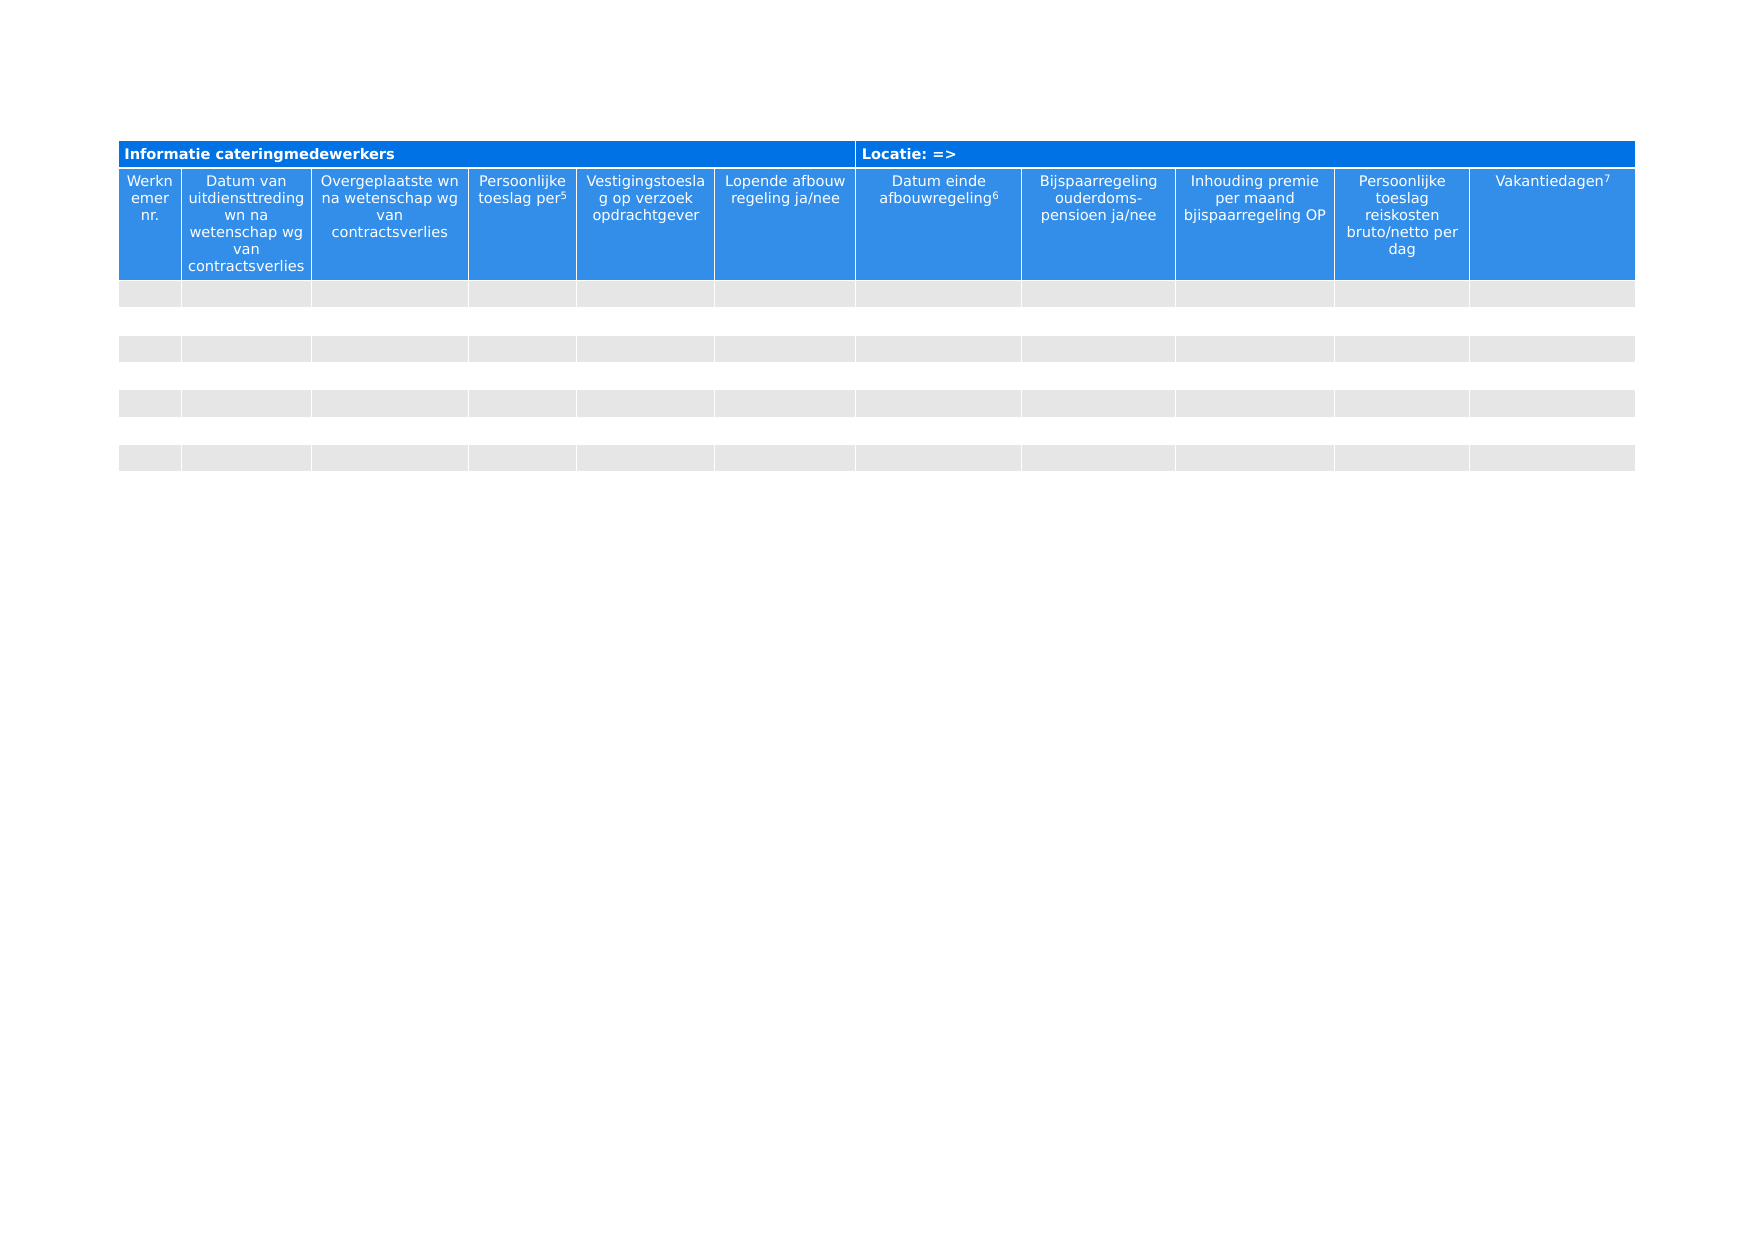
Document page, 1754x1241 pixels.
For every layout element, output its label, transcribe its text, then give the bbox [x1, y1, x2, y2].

table_cell [1022, 336, 1175, 362]
table_cell [715, 418, 855, 444]
table_cell [715, 336, 855, 362]
table_cell [1335, 281, 1469, 307]
table_cell [312, 336, 468, 362]
table_cell [312, 390, 468, 417]
table_cell [312, 418, 468, 444]
table_cell [1470, 418, 1635, 444]
table_cell [1176, 418, 1334, 444]
table_cell Datum van uitdiensttreding wn na wetenschap wg van contractsverlies [182, 169, 311, 280]
table_header Informatie cateringmedewerkers [119, 141, 855, 167]
table_cell [715, 363, 855, 389]
table_cell [577, 363, 714, 389]
table_cell [182, 390, 311, 417]
table_cell [1022, 445, 1175, 471]
table_cell Datum einde afbouwregeling6 [856, 169, 1021, 280]
table_cell [1470, 308, 1635, 334]
table_cell [1470, 473, 1635, 499]
table_cell [856, 390, 1021, 417]
table_cell [119, 445, 181, 471]
table_cell [469, 363, 576, 389]
table_cell [856, 445, 1021, 471]
table_cell Vakantiedagen7 [1470, 169, 1635, 280]
table_cell [577, 418, 714, 444]
table_cell [312, 473, 468, 499]
table_cell [119, 418, 181, 444]
table_cell Persoonlijke toeslag reiskosten bruto/netto per dag [1335, 169, 1469, 280]
table_cell [856, 363, 1021, 389]
table_cell [1176, 308, 1334, 334]
table_cell [182, 363, 311, 389]
table_cell [469, 473, 576, 499]
table_cell [1176, 336, 1334, 362]
table_cell [1022, 308, 1175, 334]
table_cell [119, 473, 181, 499]
table_cell [182, 418, 311, 444]
table_cell [577, 336, 714, 362]
table_cell [577, 390, 714, 417]
table_cell [469, 281, 576, 307]
table_cell [119, 363, 181, 389]
table_cell [469, 418, 576, 444]
table_cell [469, 336, 576, 362]
table_cell [577, 308, 714, 334]
table_cell [1335, 418, 1469, 444]
table_cell [312, 281, 468, 307]
table_cell [1176, 473, 1334, 499]
table_cell [577, 281, 714, 307]
table_cell [1335, 336, 1469, 362]
table_cell [715, 281, 855, 307]
table_cell [1022, 390, 1175, 417]
table_cell [1470, 281, 1635, 307]
table_cell [715, 390, 855, 417]
table_cell [1022, 281, 1175, 307]
table_cell [469, 390, 576, 417]
table_cell [312, 363, 468, 389]
table_cell [577, 473, 714, 499]
table_cell [856, 336, 1021, 362]
table_cell Bijspaarregeling ouderdoms- pensioen ja/nee [1022, 169, 1175, 280]
table_cell [119, 308, 181, 334]
table_cell [469, 445, 576, 471]
table_cell [577, 445, 714, 471]
table_cell [119, 281, 181, 307]
table_cell [715, 473, 855, 499]
table_cell [1176, 390, 1334, 417]
table_cell [1335, 445, 1469, 471]
table_cell [1335, 390, 1469, 417]
table_cell [119, 336, 181, 362]
table_cell [1022, 418, 1175, 444]
table_cell [1470, 363, 1635, 389]
table_cell [1335, 473, 1469, 499]
table_cell [1335, 363, 1469, 389]
table_cell [182, 445, 311, 471]
table_cell [856, 473, 1021, 499]
table_cell Overgeplaatste wn na wetenschap wg van contractsverlies [312, 169, 468, 280]
table_cell [119, 390, 181, 417]
table_cell [856, 418, 1021, 444]
table_header Locatie: => [856, 141, 1635, 167]
table_cell [182, 336, 311, 362]
table_cell [312, 445, 468, 471]
table_cell [182, 473, 311, 499]
table_cell [1470, 390, 1635, 417]
table_cell [856, 308, 1021, 334]
table_cell Persoonlijke toeslag per5 [469, 169, 576, 280]
table_cell [1470, 336, 1635, 362]
table_cell [1470, 445, 1635, 471]
table_cell [1022, 473, 1175, 499]
table_cell [715, 308, 855, 334]
table_cell [715, 445, 855, 471]
table_cell [1176, 445, 1334, 471]
table_cell [182, 308, 311, 334]
table_cell [1176, 363, 1334, 389]
table_cell [856, 281, 1021, 307]
table_cell Vestigingstoeslag op verzoek opdrachtgever [577, 169, 714, 280]
table_cell [1335, 308, 1469, 334]
table_cell [312, 308, 468, 334]
table_cell [469, 308, 576, 334]
table_cell Werknemer nr. [119, 169, 181, 280]
table_cell Lopende afbouw regeling ja/nee [715, 169, 855, 280]
table_cell [1022, 363, 1175, 389]
table_cell [1176, 281, 1334, 307]
table_cell Inhouding premie per maand bjispaarregeling OP [1176, 169, 1334, 280]
table_cell [182, 281, 311, 307]
